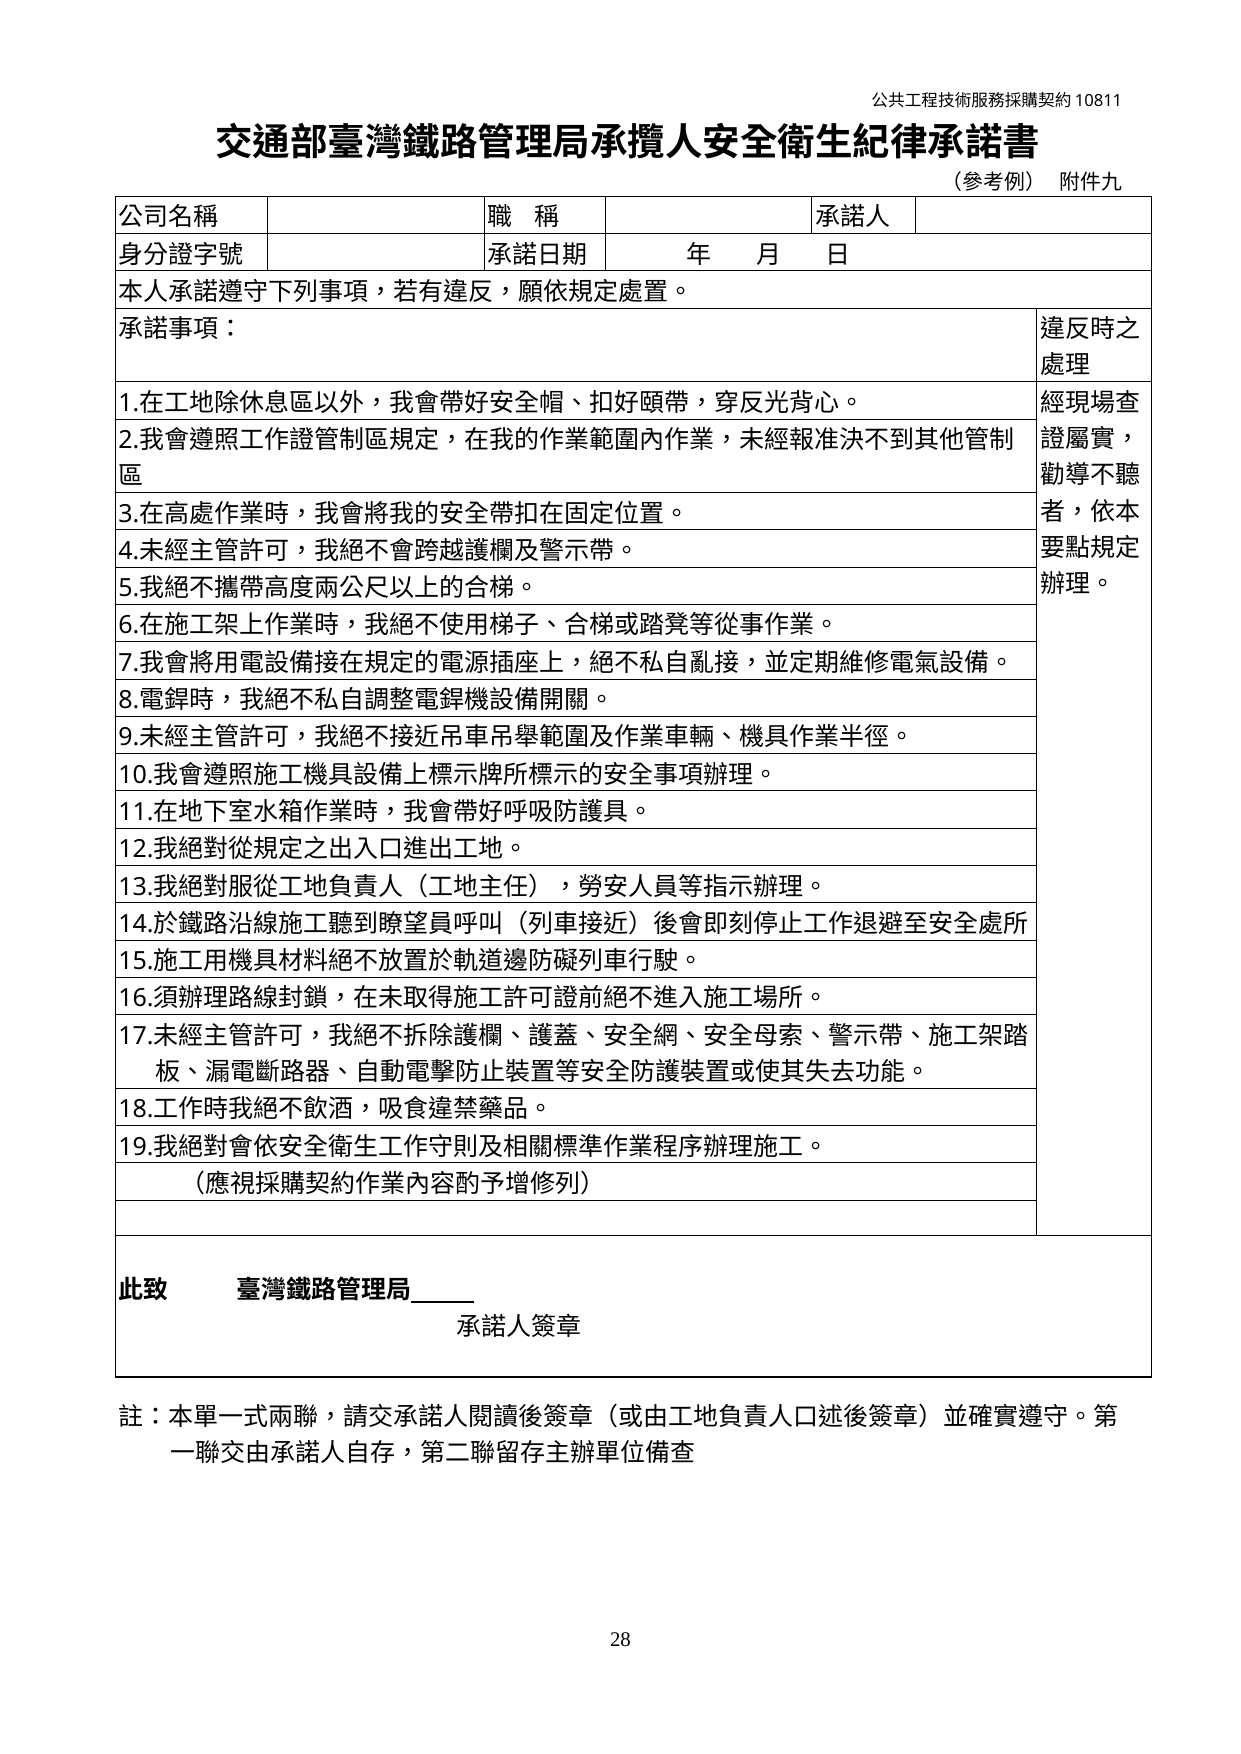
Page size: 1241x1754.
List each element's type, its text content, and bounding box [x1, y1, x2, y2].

table_cell 6.在施工架上作業時，我絕不使用梯子、合梯或踏凳等從事作業。 [116, 605, 1036, 641]
table_cell 15.施工用機具材料絕不放置於軌道邊防礙列車行駛。 [116, 941, 1036, 977]
table_header 承諾人 [812, 197, 915, 233]
table_cell 9.未經主管許可，我絕不接近吊車吊舉範圍及作業車輛、機具作業半徑。 [116, 717, 1036, 753]
table_cell 17.未經主管許可，我絕不拆除護欄、護蓋、安全網、安全母索、警示帶、施工架踏板、漏電斷路器、自動電擊防止裝置等安全防護裝置或使其失去功能。 [116, 1015, 1036, 1088]
table_cell [116, 1201, 1036, 1235]
table_header [606, 197, 811, 233]
table_cell 1.在工地除休息區以外，我會帶好安全帽、扣好頤帶，穿反光背心。 [116, 382, 1036, 418]
table_cell 身分證字號 [116, 234, 267, 270]
table_cell 經現場查證屬實，勸導不聽者，依本要點規定辦理。 [1037, 382, 1151, 1235]
text （參考例） 附件九 [118, 166, 1122, 196]
table_cell 5.我絕不攜帶高度兩公尺以上的合梯。 [116, 568, 1036, 604]
table_cell [268, 234, 484, 270]
table_header 職 稱 [485, 197, 605, 233]
table_cell 7.我會將用電設備接在規定的電源插座上，絕不私自亂接，並定期維修電氣設備。 [116, 642, 1036, 678]
table_cell 16.須辦理路線封鎖，在未取得施工許可證前絕不進入施工場所。 [116, 978, 1036, 1014]
table_cell 2.我會遵照工作證管制區規定，在我的作業範圍內作業，未經報准決不到其他管制區 [116, 420, 1036, 492]
table_cell 承諾日期 [485, 234, 605, 270]
table_cell 4.未經主管許可，我絕不會跨越護欄及警示帶。 [116, 530, 1036, 567]
text 交通部臺灣鐵路管理局承攬人安全衛生紀律承諾書 [118, 111, 1122, 166]
table_cell 10.我會遵照施工機具設備上標示牌所標示的安全事項辦理。 [116, 754, 1036, 790]
table_cell 承諾事項： [116, 309, 1036, 381]
table_cell 14.於鐵路沿線施工聽到瞭望員呼叫（列車接近）後會即刻停止工作退避至安全處所 [116, 903, 1036, 939]
table_header [268, 197, 484, 233]
table_cell 12.我絕對從規定之出入口進出工地。 [116, 829, 1036, 865]
table_cell 18.工作時我絕不飲酒，吸食違禁藥品。 [116, 1089, 1036, 1125]
table_cell 本人承諾遵守下列事項，若有違反，願依規定處置。 [116, 271, 1151, 308]
table_cell 13.我絕對服從工地負責人（工地主任），勞安人員等指示辦理。 [116, 866, 1036, 902]
table_header 公司名稱 [116, 197, 267, 233]
table_cell 違反時之處理 [1037, 309, 1151, 381]
table_cell 3.在高處作業時，我會將我的安全帶扣在固定位置。 [116, 493, 1036, 529]
table_cell 8.電銲時，我絕不私自調整電銲機設備開關。 [116, 680, 1036, 716]
table_cell 19.我絕對會依安全衛生工作守則及相關標準作業程序辦理施工。 [116, 1126, 1036, 1162]
table_cell 11.在地下室水箱作業時，我會帶好呼吸防護具。 [116, 791, 1036, 828]
table_cell 此致 臺灣鐵路管理局 承諾人簽章 [116, 1236, 1151, 1376]
table_cell （應視採購契約作業內容酌予增修列） [116, 1163, 1036, 1199]
table_cell 年 月 日 [606, 234, 1151, 270]
text 註：本單一式兩聯，請交承諾人閱讀後簽章（或由工地負責人口述後簽章）並確實遵守。第一聯交由承諾人自存，第二聯留存主辦單位備查 [118, 1396, 1122, 1469]
table_header [916, 197, 1151, 233]
